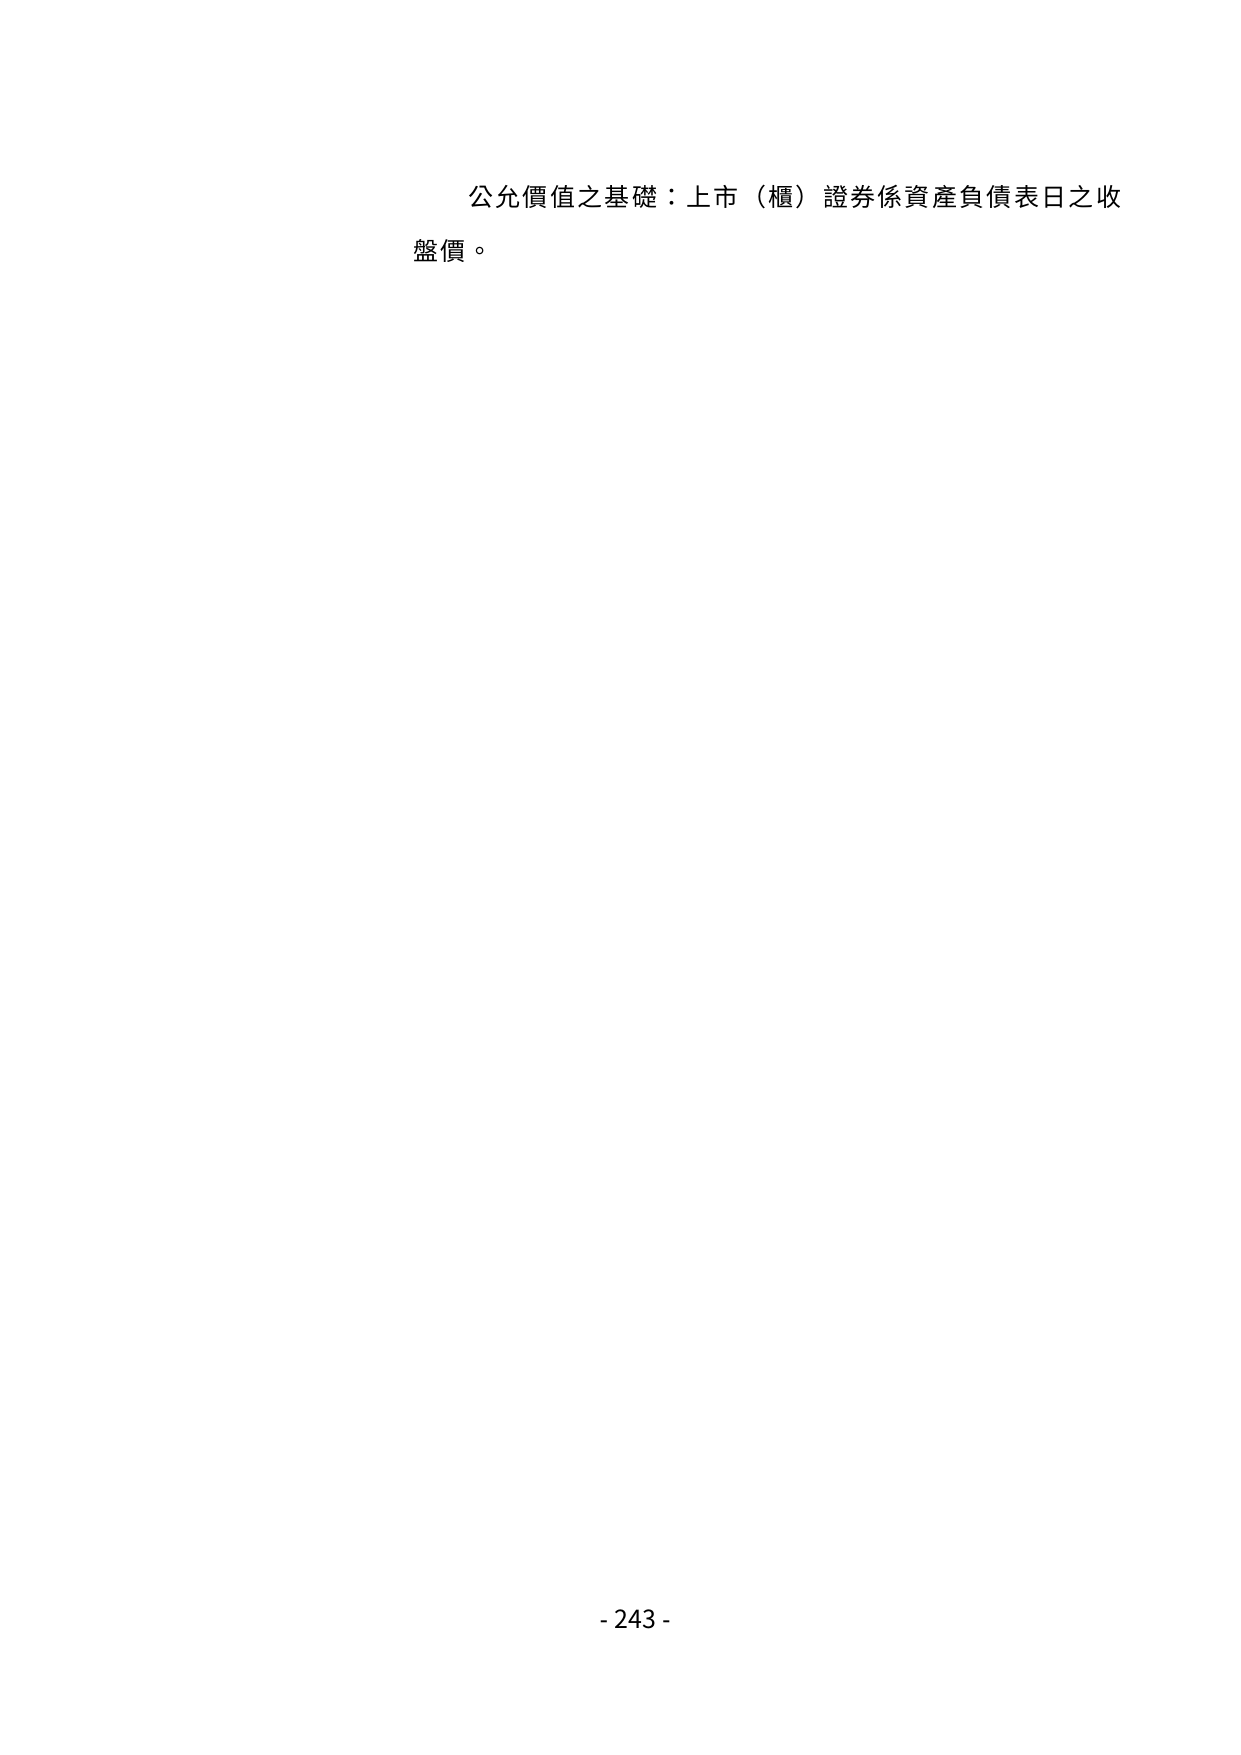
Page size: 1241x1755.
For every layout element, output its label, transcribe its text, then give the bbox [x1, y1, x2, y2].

text 公允價值之基礎：上市（櫃）證券係資產負債表日之收盤價。 [413, 177, 1122, 268]
